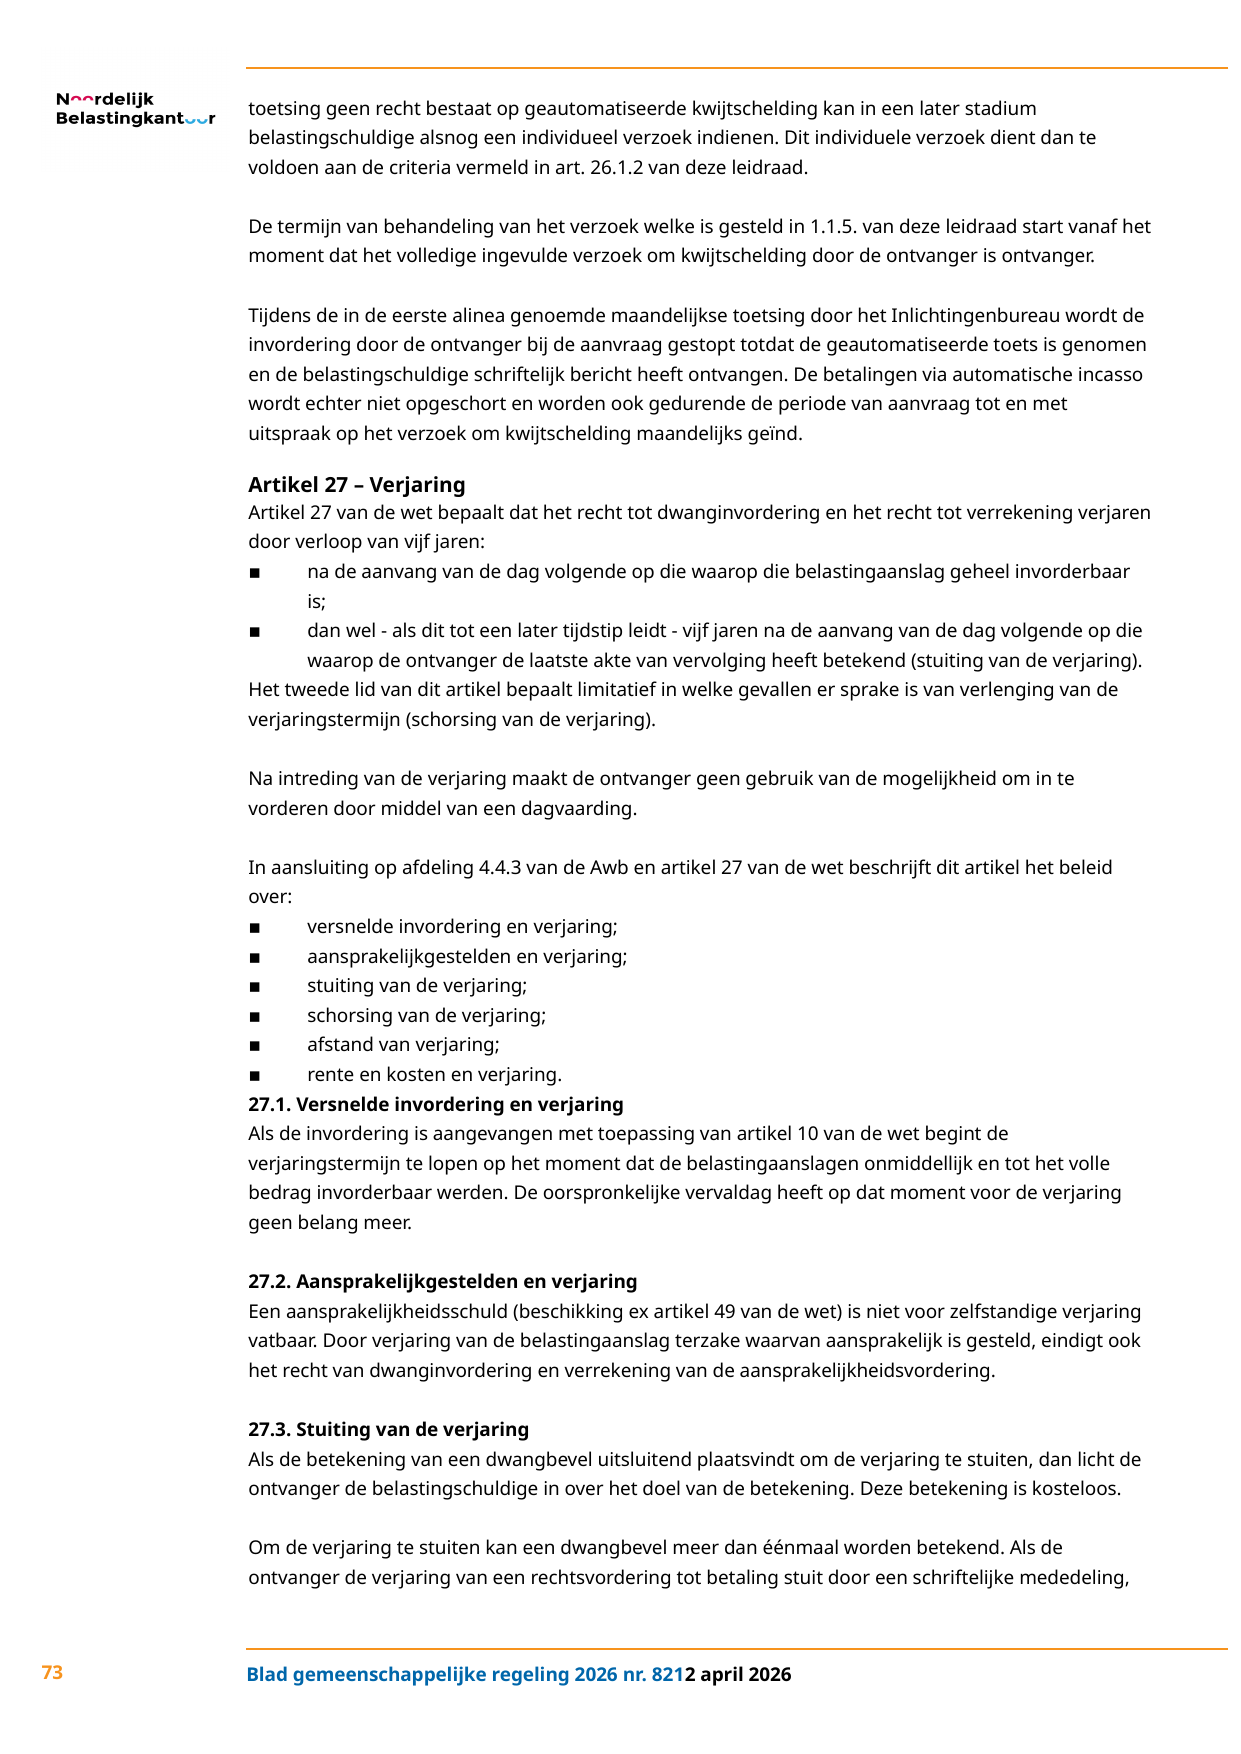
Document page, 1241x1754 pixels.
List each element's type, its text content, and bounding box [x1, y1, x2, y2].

text De termijn van behandeling van het verzoek welke is gesteld in 1.1.5. van deze leidraad start vanaf het moment dat het volledige ingevulde verzoek om kwijtschelding door de ontvanger is ontvanger. [248, 213, 1152, 268]
list afstand van verjaring; [248, 1032, 1152, 1057]
text Als de invordering is aangevangen met toepassing van artikel 10 van de wet begint de verjaringstermijn te lopen op het moment dat de belastingaanslagen onmiddellijk en tot het volle bedrag invorderbaar werden. De oorspronkelijke vervaldag heeft op dat moment voor de verjaring geen belang meer. [248, 1120, 1152, 1235]
text 27.1. Versnelde invordering en verjaring [248, 1091, 1152, 1116]
list na de aanvang van de dag volgende op die waarop die belastingaanslag geheel invorderbaar is; [248, 558, 1152, 613]
text Na intreding van de verjaring maakt de ontvanger geen gebruik van de mogelijkheid om in te vorderen door middel van een dagvaarding. [248, 765, 1152, 821]
list versnelde invordering en verjaring; [248, 913, 1152, 939]
text Tijdens de in de eerste alinea genoemde maandelijkse toetsing door het Inlichtingenbureau wordt de invordering door de ontvanger bij de aanvraag gestopt totdat de geautomatiseerde toets is genomen en de belastingschuldige schriftelijk bericht heeft ontvangen. De betalingen via automatische incasso wordt echter niet opgeschort en worden ook gedurende de periode van aanvraag tot en met uitspraak op het verzoek om kwijtschelding maandelijks geïnd. [248, 302, 1152, 446]
text 27.3. Stuiting van de verjaring [248, 1416, 1152, 1442]
list rente en kosten en verjaring. [248, 1061, 1152, 1087]
text Artikel 27 van de wet bepaalt dat het recht tot dwanginvordering en het recht tot verrekening verjaren door verloop van vijf jaren: [248, 499, 1152, 554]
list schorsing van de verjaring; [248, 1002, 1152, 1028]
text 27.2. Aansprakelijkgestelden en verjaring [248, 1268, 1152, 1294]
text Om de verjaring te stuiten kan een dwangbevel meer dan éénmaal worden betekend. Als de ontvanger de verjaring van een rechtsvordering tot betaling stuit door een schriftelijke mededeling, [248, 1534, 1152, 1590]
list stuiting van de verjaring; [248, 972, 1152, 998]
text Als de betekening van een dwangbevel uitsluitend plaatsvindt om de verjaring te stuiten, dan licht de ontvanger de belastingschuldige in over het doel van de betekening. Deze betekening is kosteloos. [248, 1446, 1152, 1501]
list aansprakelijkgestelden en verjaring; [248, 943, 1152, 968]
text Artikel 27 – Verjaring [248, 471, 1152, 499]
text Het tweede lid van dit artikel bepaalt limitatief in welke gevallen er sprake is van verlenging van de verjaringstermijn (schorsing van de verjaring). [248, 677, 1152, 732]
text Een aansprakelijkheidsschuld (beschikking ex artikel 49 van de wet) is niet voor zelfstandige verjaring vatbaar. Door verjaring van de belastingaanslag terzake waarvan aansprakelijk is gesteld, eindigt ook het recht van dwanginvordering en verrekening van de aansprakelijkheidsvordering. [248, 1298, 1152, 1383]
text toetsing geen recht bestaat op geautomatiseerde kwijtschelding kan in een later stadium belastingschuldige alsnog een individueel verzoek indienen. Dit individuele verzoek dient dan te voldoen aan de criteria vermeld in art. 26.1.2 van deze leidraad. [248, 95, 1152, 180]
picture [41, 47, 231, 172]
list dan wel - als dit tot een later tijdstip leidt - vijf jaren na de aanvang van de dag volgende op die waarop de ontvanger de laatste akte van vervolging heeft betekend (stuiting van de verjaring). [248, 617, 1152, 673]
text In aansluiting op afdeling 4.4.3 van de Awb en artikel 27 van de wet beschrijft dit artikel het beleid over: [248, 854, 1152, 909]
